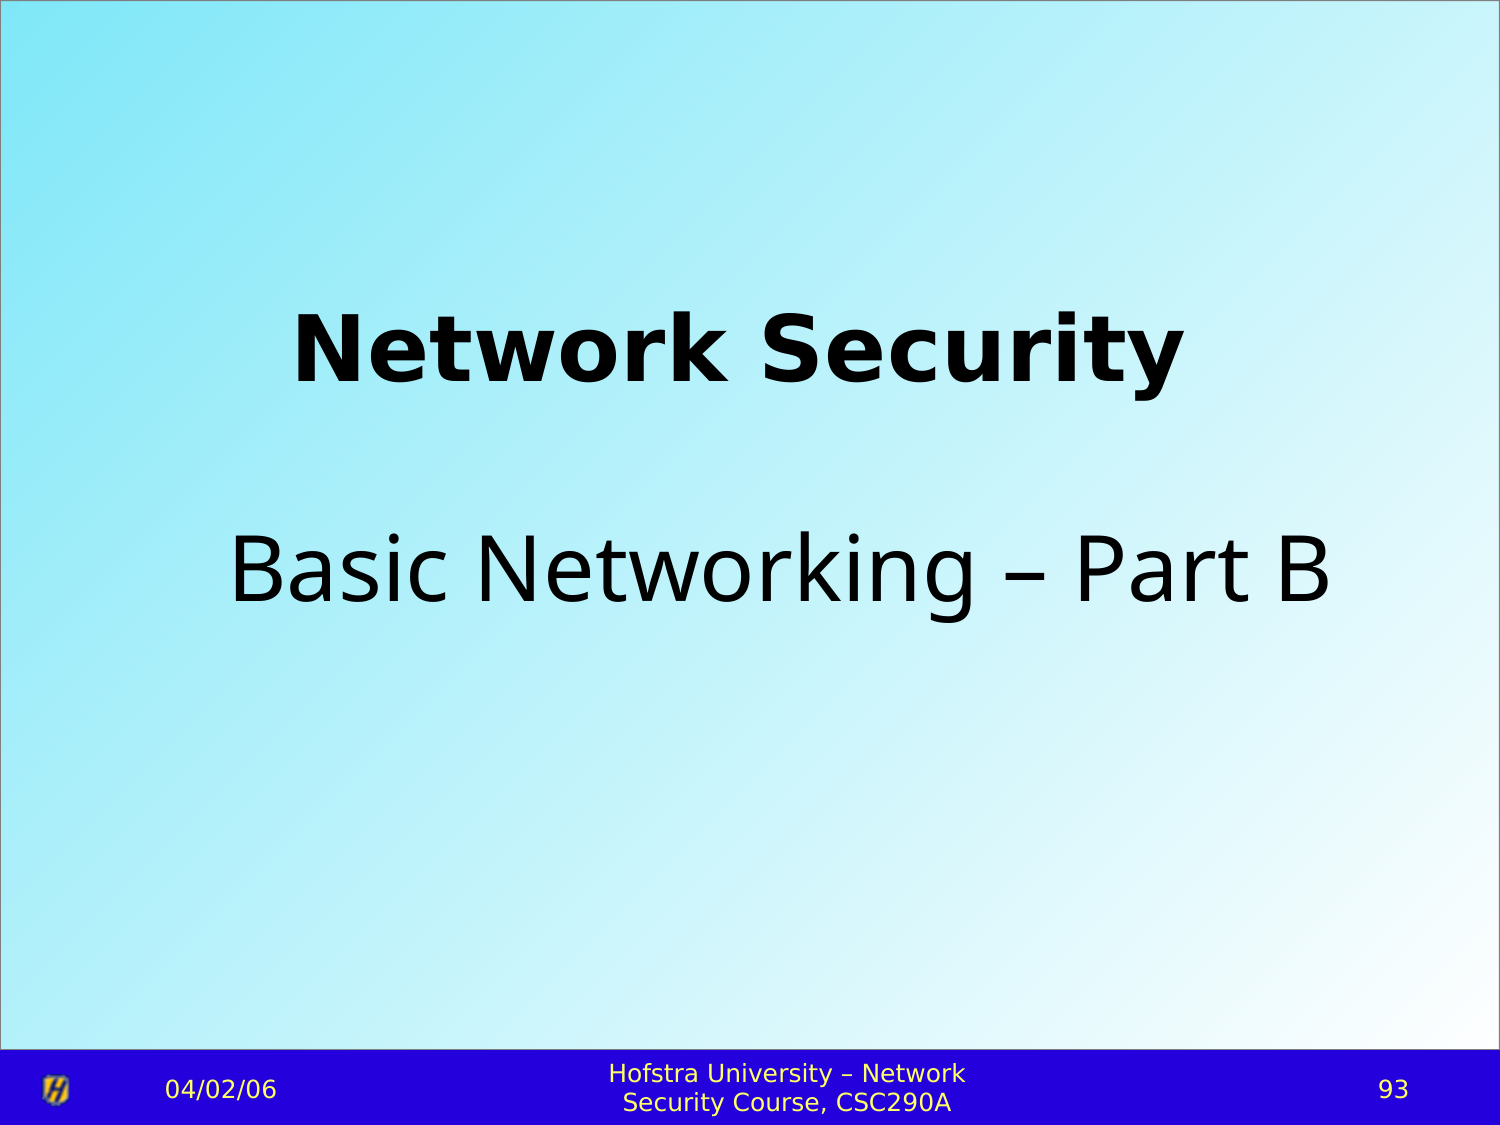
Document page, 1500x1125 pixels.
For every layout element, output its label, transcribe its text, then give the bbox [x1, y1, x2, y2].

picture [37, 1072, 76, 1110]
title Network Security [99, 285, 1379, 412]
text_box Basic Networking – Part B [99, 524, 1463, 637]
